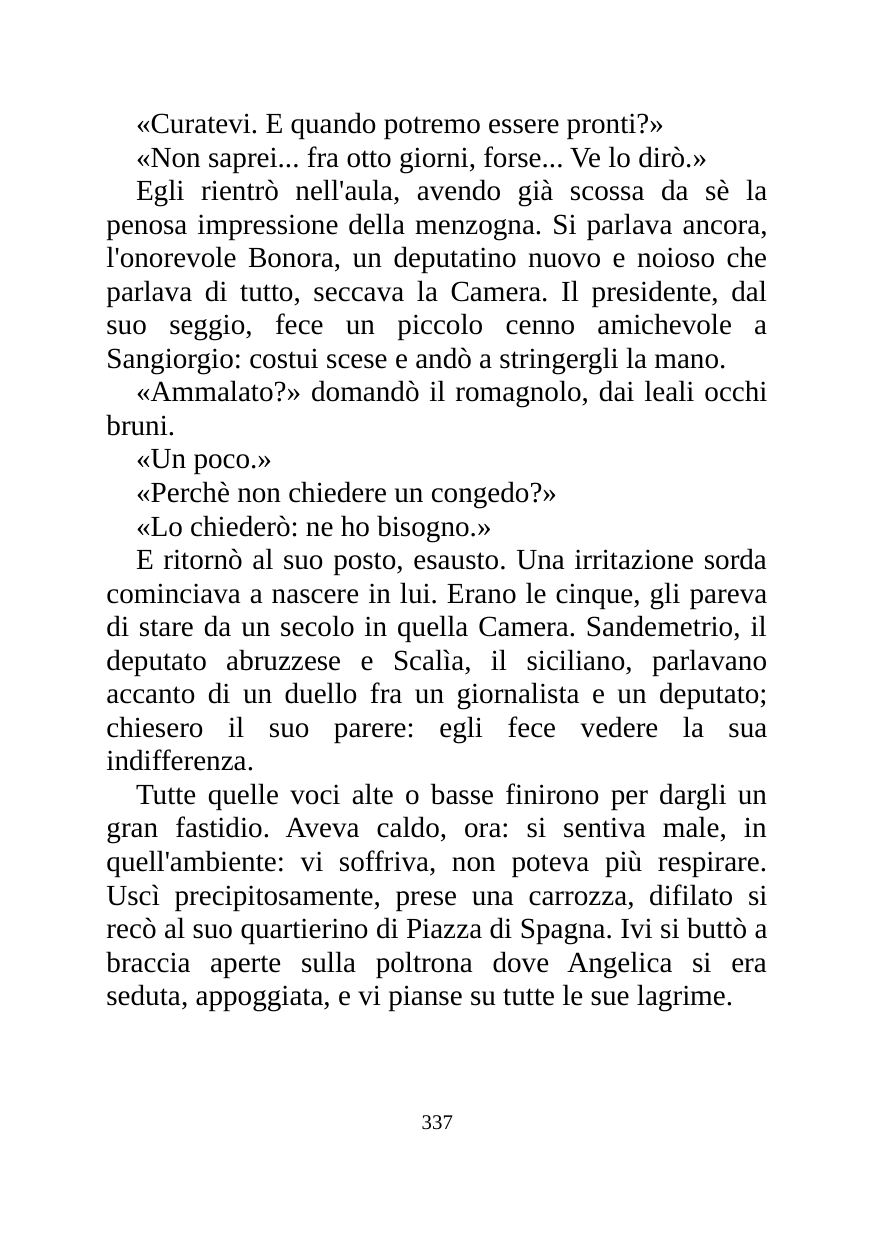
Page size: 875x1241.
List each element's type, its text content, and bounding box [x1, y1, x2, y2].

text Tutte quelle voci alte o basse finirono per dargli un gran fastidio. Aveva caldo, ora: si sentiva male, in quell'ambiente: vi soffriva, non poteva più respirare. Uscì precipitosamente, prese una carrozza, difilato si recò al suo quartierino di Piazza di Spagna. Ivi si buttò a braccia aperte sulla poltrona dove Angelica si era seduta, appoggiata, e vi pianse su tutte le sue lagrime. [106, 777, 768, 1012]
text «Perchè non chiedere un congedo?» [106, 475, 768, 509]
text Egli rientrò nell'aula, avendo già scossa da sè la penosa impressione della menzogna. Si parlava ancora, l'onorevole Bonora, un deputatino nuovo e noioso che parlava di tutto, seccava la Camera. Il presidente, dal suo seggio, fece un piccolo cenno amichevole a Sangiorgio: costui scese e andò a stringergli la mano. [106, 173, 768, 374]
text «Non saprei... fra otto giorni, forse... Ve lo dirò.» [106, 140, 768, 173]
text «Ammalato?» domandò il romagnolo, dai leali occhi bruni. [106, 374, 768, 442]
text «Lo chiederò: ne ho bisogno.» [106, 509, 768, 542]
text «Un poco.» [106, 442, 768, 475]
text E ritornò al suo posto, esausto. Una irritazione sorda cominciava a nascere in lui. Erano le cinque, gli pareva di stare da un secolo in quella Camera. Sandemetrio, il deputato abruzzese e Scalìa, il siciliano, parlavano accanto di un duello fra un giornalista e un deputato; chiesero il suo parere: egli fece vedere la sua indifferenza. [106, 542, 768, 777]
text «Curatevi. E quando potremo essere pronti?» [106, 106, 768, 140]
